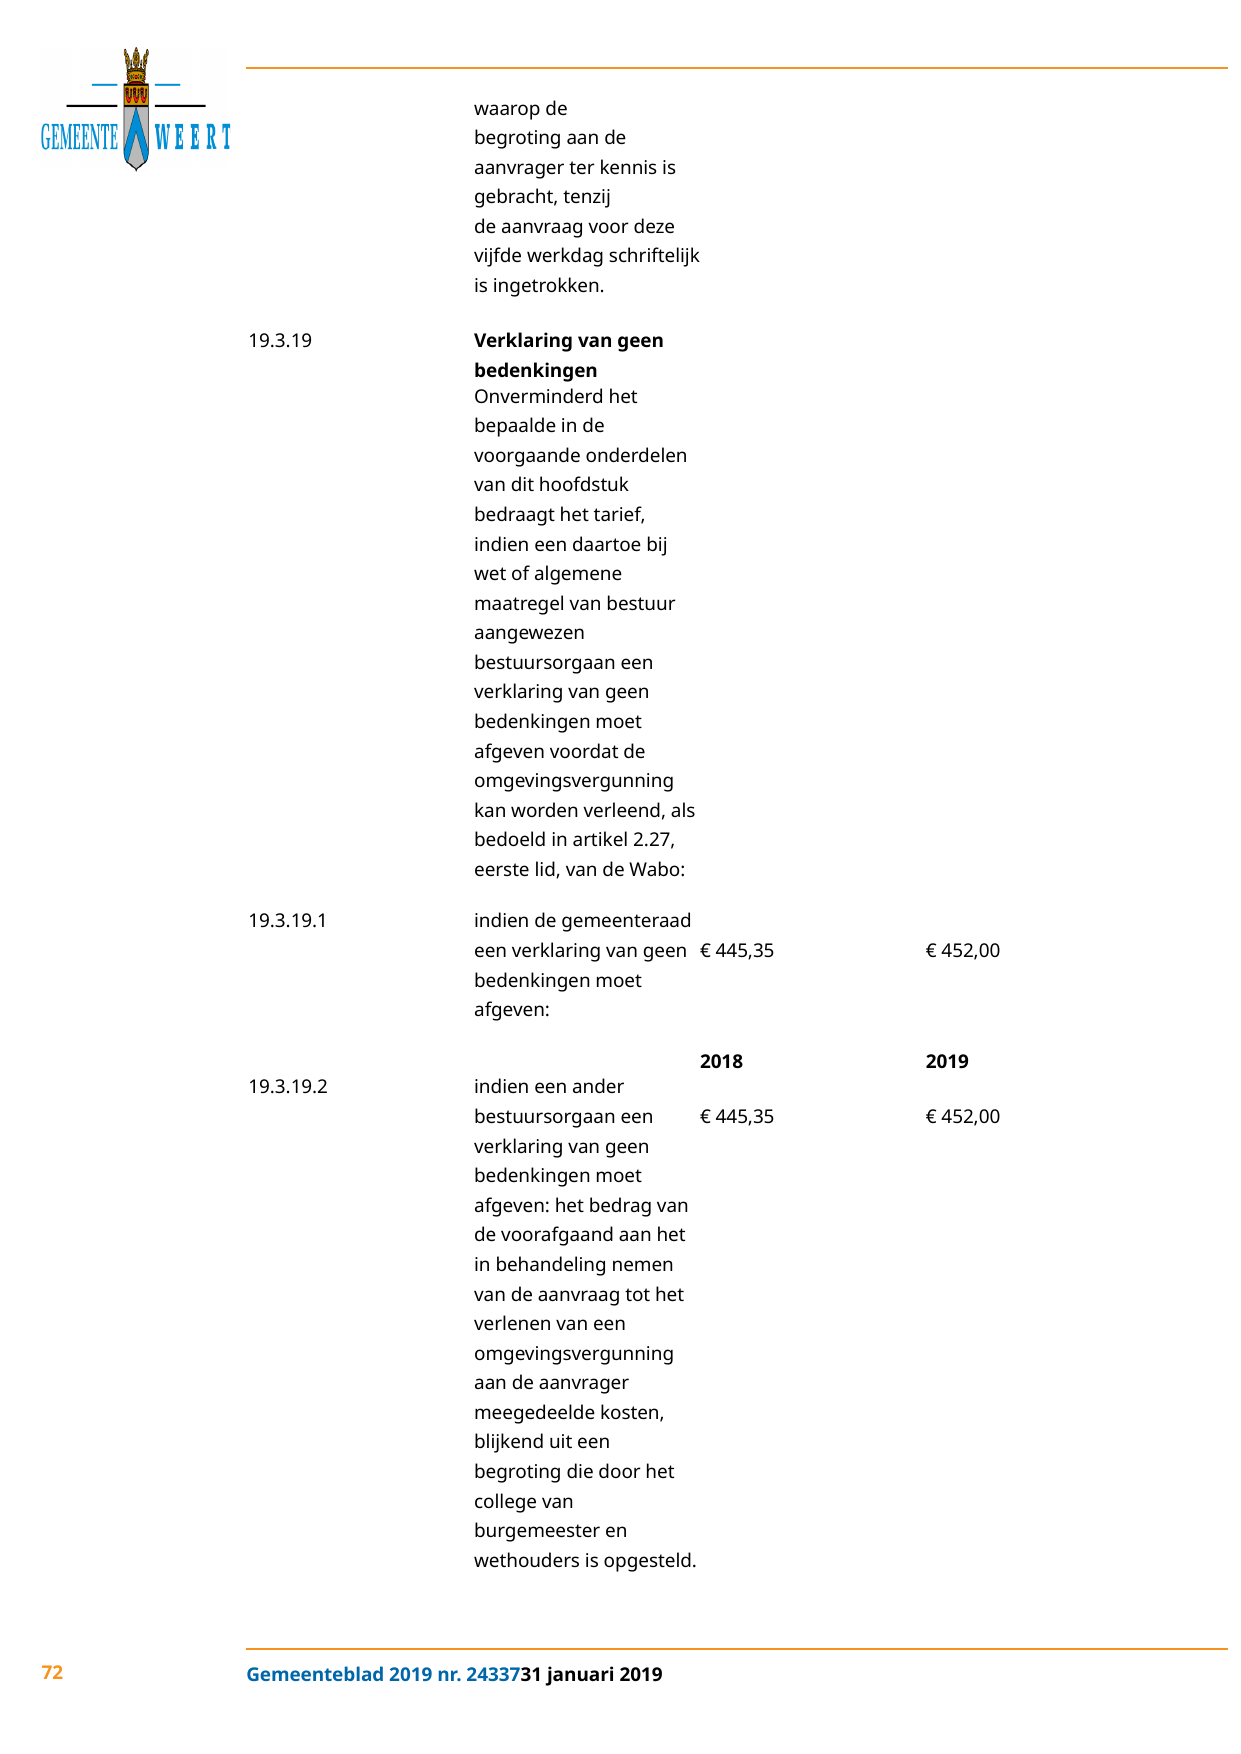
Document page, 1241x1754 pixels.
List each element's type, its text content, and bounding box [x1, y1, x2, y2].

table_cell [474, 882, 700, 908]
table_cell [700, 95, 926, 328]
table_cell [248, 1573, 474, 1598]
table_cell [926, 328, 1152, 383]
table_cell € 452,00 [926, 908, 1152, 1022]
table_cell [248, 95, 474, 328]
table_cell [700, 383, 926, 882]
table_cell € 445,35 [700, 908, 926, 1022]
table_cell [700, 1573, 926, 1598]
table_cell [926, 95, 1152, 328]
picture [41, 47, 231, 172]
table_cell [926, 1573, 1152, 1598]
table_cell [474, 1048, 700, 1074]
table_cell Verklaring van geen bedenkingen [474, 328, 700, 383]
table_cell € 452,00 [926, 1074, 1152, 1573]
table_cell [248, 882, 474, 908]
table_cell [700, 1022, 926, 1048]
table_cell € 445,35 [700, 1074, 926, 1573]
table_cell Onverminderd het bepaalde in de voorgaande onderdelen van dit hoofdstuk bedraagt het tarief, indien een daartoe bij wet of algemene maatregel van bestuur aangewezen bestuursorgaan een verklaring van geen bedenkingen moet afgeven voordat de omgevingsvergunning kan worden verleend, als bedoeld in artikel 2.27, eerste lid, van de Wabo: [474, 383, 700, 882]
table_cell [248, 1022, 474, 1048]
table_cell [700, 328, 926, 383]
table_cell indien een ander bestuursorgaan een verklaring van geen bedenkingen moet afgeven: het bedrag van de voorafgaand aan het in behandeling nemen van de aanvraag tot het verlenen van een omgevingsvergunning aan de aanvrager meegedeelde kosten, blijkend uit een begroting die door het college van burgemeester en wethouders is opgesteld. [474, 1074, 700, 1573]
table_cell [926, 383, 1152, 882]
table_cell [700, 882, 926, 908]
table_cell [248, 383, 474, 882]
table_cell [926, 882, 1152, 908]
table_cell waarop de begroting aan de aanvrager ter kennis is gebracht, tenzij de aanvraag voor deze vijfde werkdag schriftelijk is ingetrokken. [474, 95, 700, 328]
table_cell indien de gemeenteraad een verklaring van geen bedenkingen moet afgeven: [474, 908, 700, 1022]
table_cell 2019 [926, 1048, 1152, 1074]
table_cell [248, 1048, 474, 1074]
table_cell 19.3.19 [248, 328, 474, 383]
table_cell [926, 1022, 1152, 1048]
table_cell [474, 1022, 700, 1048]
table_cell [474, 1573, 700, 1598]
table_cell 19.3.19.1 [248, 908, 474, 1022]
table_cell 19.3.19.2 [248, 1074, 474, 1573]
table_cell 2018 [700, 1048, 926, 1074]
